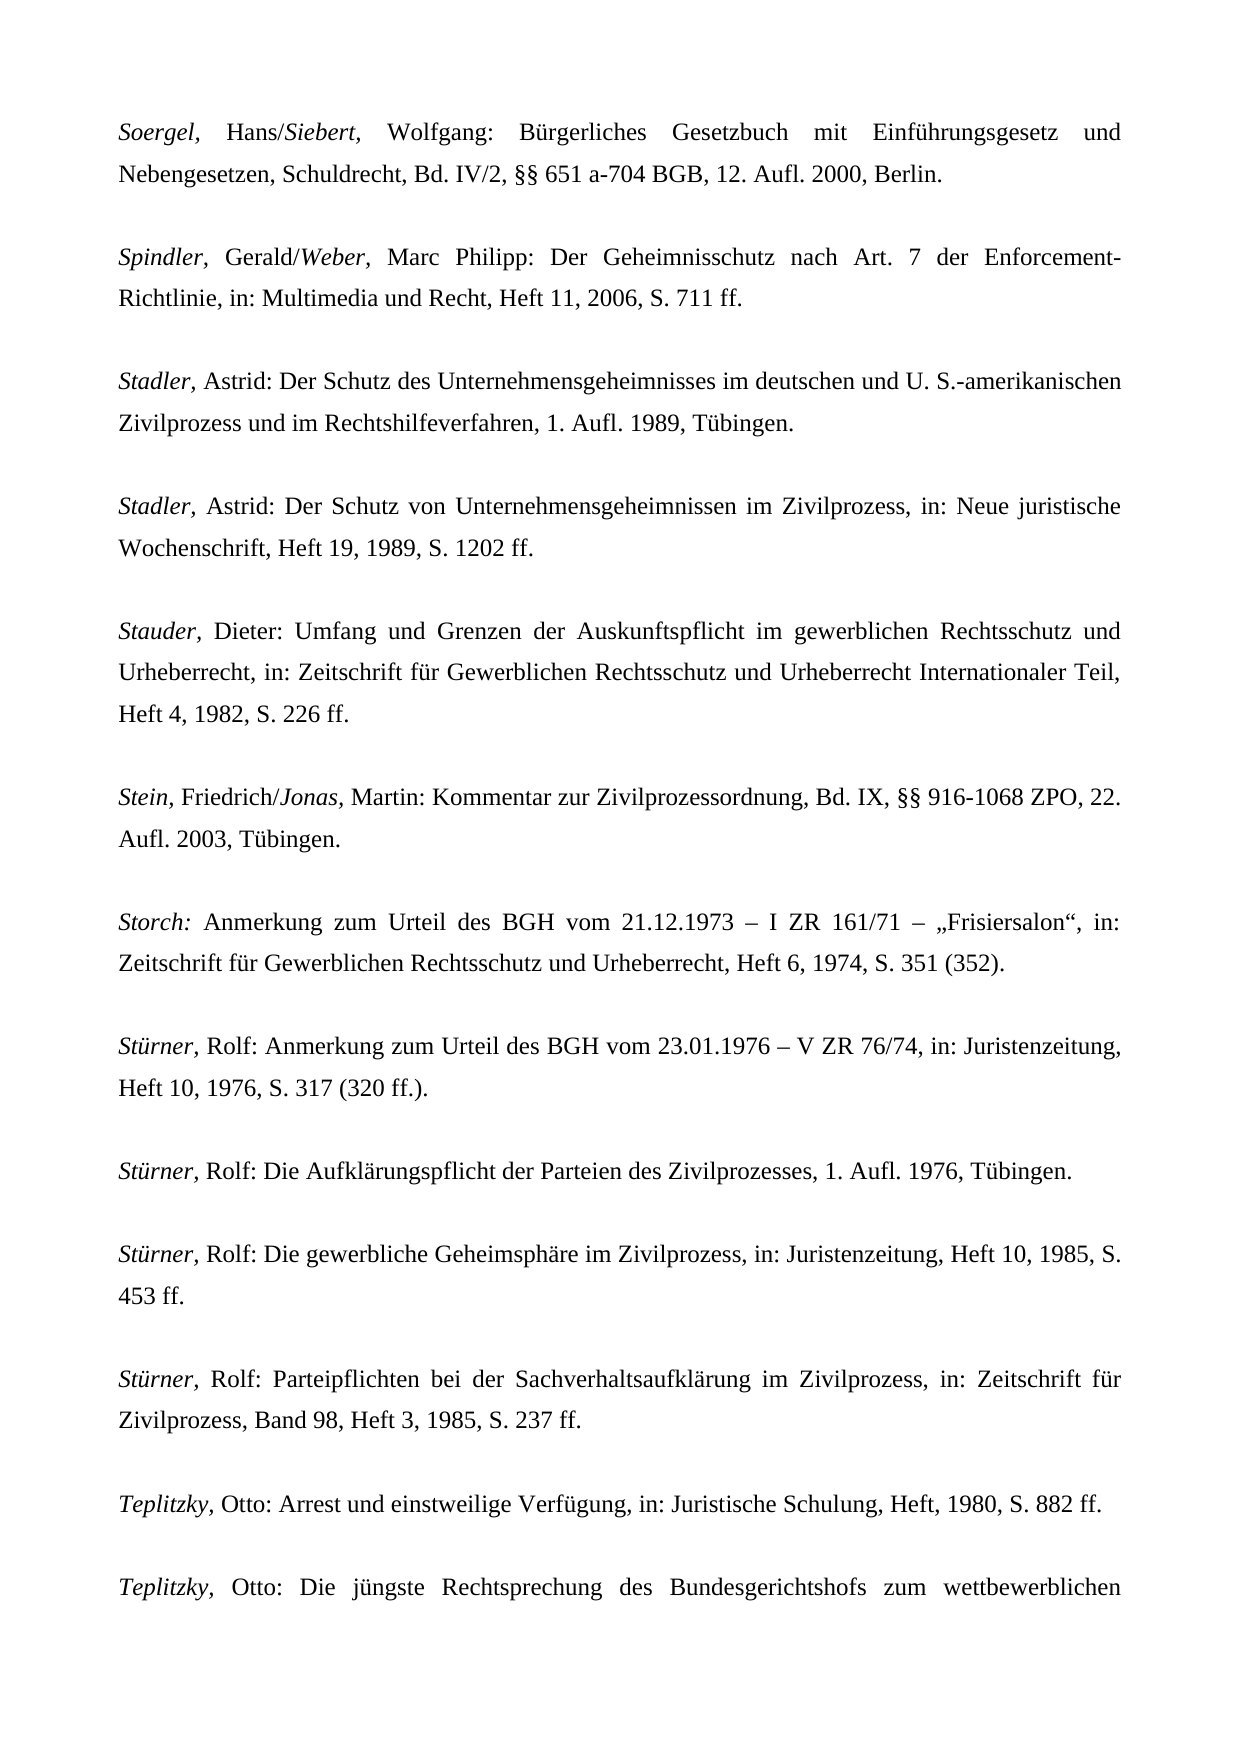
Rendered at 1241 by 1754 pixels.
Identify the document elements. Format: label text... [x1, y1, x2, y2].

text Stürner, Rolf: Parteipflichten bei der Sachverhaltsaufklärung im Zivilprozess, in: Zeitschrift für Zivilprozess, Band 98, Heft 3, 1985, S. 237 ff. [118, 1365, 1122, 1434]
text Stein, Friedrich/Jonas, Martin: Kommentar zur Zivilprozessordnung, Bd. IX, §§ 916-1068 ZPO, 22. Aufl. 2003, Tübingen. [118, 783, 1122, 852]
text Stadler, Astrid: Der Schutz von Unternehmensgeheimnissen im Zivilprozess, in: Neue juristische Wochenschrift, Heft 19, 1989, S. 1202 ff. [118, 492, 1122, 561]
text Teplitzky, Otto: Arrest und einstweilige Verfügung, in: Juristische Schulung, Heft, 1980, S. 882 ff. [118, 1490, 1122, 1517]
text Soergel, Hans/Siebert, Wolfgang: Bürgerliches Gesetzbuch mit Einführungsgesetz und Nebengesetzen, Schuldrecht, Bd. IV/2, §§ 651 a-704 BGB, 12. Aufl. 2000, Berlin. [118, 118, 1122, 187]
text Teplitzky, Otto: Die jüngste Rechtsprechung des Bundesgerichtshofs zum wettbewerblichen [118, 1573, 1122, 1601]
text Stürner, Rolf: Die gewerbliche Geheimsphäre im Zivilprozess, in: Juristenzeitung, Heft 10, 1985, S. 453 ff. [118, 1240, 1122, 1309]
text Spindler, Gerald/Weber, Marc Philipp: Der Geheimnisschutz nach Art. 7 der Enforcement-Richtlinie, in: Multimedia und Recht, Heft 11, 2006, S. 711 ff. [118, 243, 1122, 312]
text Stadler, Astrid: Der Schutz des Unternehmensgeheimnisses im deutschen und U. S.-amerikanischen Zivilprozess und im Rechtshilfeverfahren, 1. Aufl. 1989, Tübingen. [118, 367, 1122, 437]
text Storch: Anmerkung zum Urteil des BGH vom 21.12.1973 – I ZR 161/71 – „Frisiersalon“, in: Zeitschrift für Gewerblichen Rechtsschutz und Urheberrecht, Heft 6, 1974, S. 351 (352). [118, 908, 1122, 977]
text Stürner, Rolf: Anmerkung zum Urteil des BGH vom 23.01.1976 – V ZR 76/74, in: Juristenzeitung, Heft 10, 1976, S. 317 (320 ff.). [118, 1032, 1122, 1102]
text Stürner, Rolf: Die Aufklärungspflicht der Parteien des Zivilprozesses, 1. Aufl. 1976, Tübingen. [118, 1157, 1122, 1185]
text Stauder, Dieter: Umfang und Grenzen der Auskunftspflicht im gewerblichen Rechtsschutz und Urheberrecht, in: Zeitschrift für Gewerblichen Rechtsschutz und Urheberrecht Internationaler Teil, Heft 4, 1982, S. 226 ff. [118, 617, 1122, 728]
